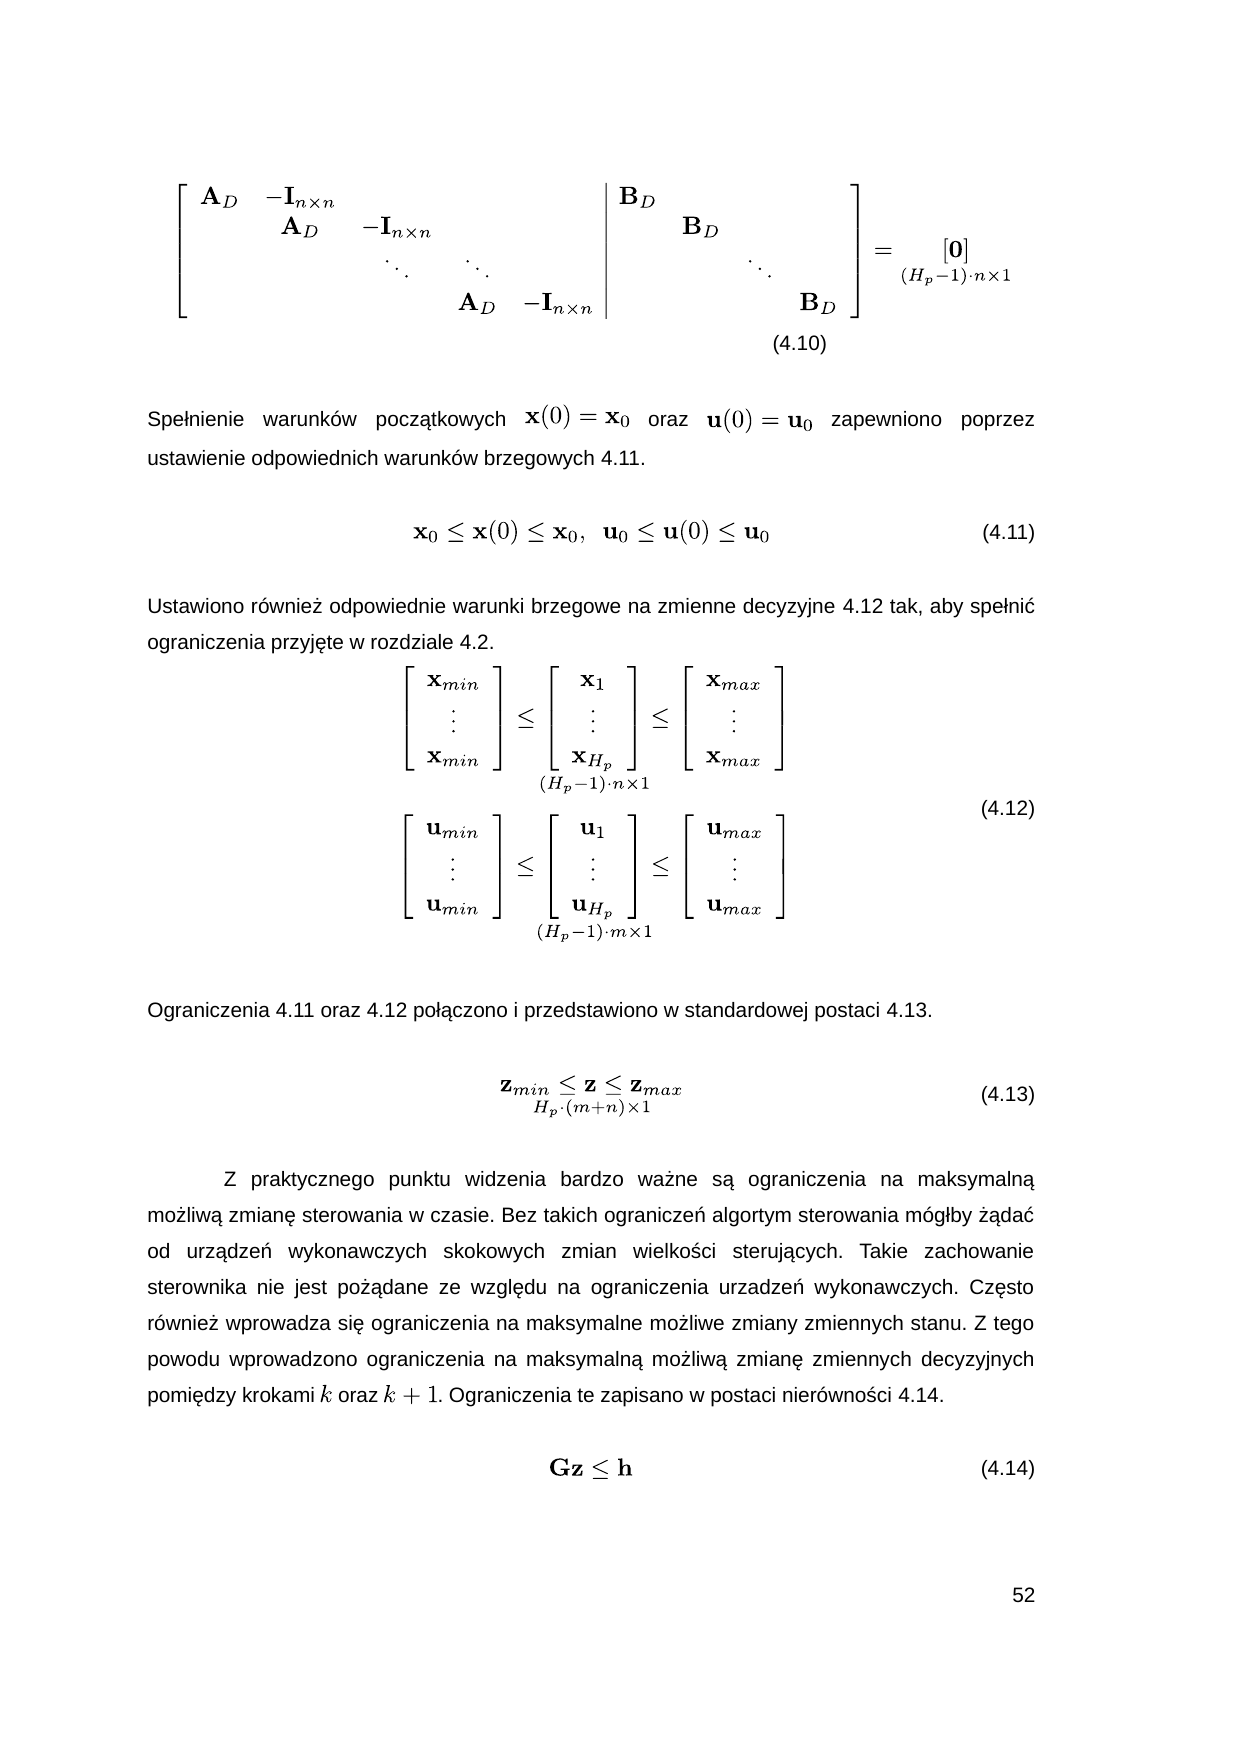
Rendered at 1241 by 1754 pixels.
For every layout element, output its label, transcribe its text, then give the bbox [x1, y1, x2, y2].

text (4.10) [147, 147, 1035, 355]
text [147, 519, 495, 545]
text (4.12) [783, 666, 1035, 949]
text Spełnienie warunków początkowych oraz zapewniono poprzez ustawienie odpowiednich warunków brzegowych 4.11. [147, 404, 1035, 469]
text (4.11) [703, 519, 1035, 545]
text Ustawiono również odpowiednie warunki brzegowe na zmienne decyzyjne 4.12 tak, aby spełnić ograniczenia przyjęte w rozdziale 4.2. [147, 594, 1035, 654]
text [687, 666, 781, 676]
text (4.13) [147, 1071, 1035, 1117]
text [502, 666, 550, 676]
text (4.14) [147, 1456, 1035, 1480]
text Ograniczenia 4.11 oraz 4.12 połączono i przedstawiono w standardowej postaci 4.13. [147, 997, 1035, 1021]
text [408, 666, 499, 676]
text Z praktycznego punktu widzenia bardzo ważne są ograniczenia na maksymalną możliwą zmianę sterowania w czasie. Bez takich ograniczeń algortym sterowania mógłby żądać od urządzeń wykonawczych skokowych zmian wielkości sterujących. Takie zachowanie sterownika nie jest pożądane ze względu na ograniczenia urzadzeń wykonawczych. Często również wprowadza się ograniczenia na maksymalne możliwe zmiany zmiennych stanu. Z tego powodu wprowadzono ograniczenia na maksymalną możliwą zmianę zmiennych decyzyjnych pomiędzy krokami oraz . Ograniczenia te zapisano w postaci nierówności 4.14. [147, 1167, 1035, 1407]
text [147, 666, 405, 949]
text [636, 666, 684, 676]
text [553, 666, 633, 676]
